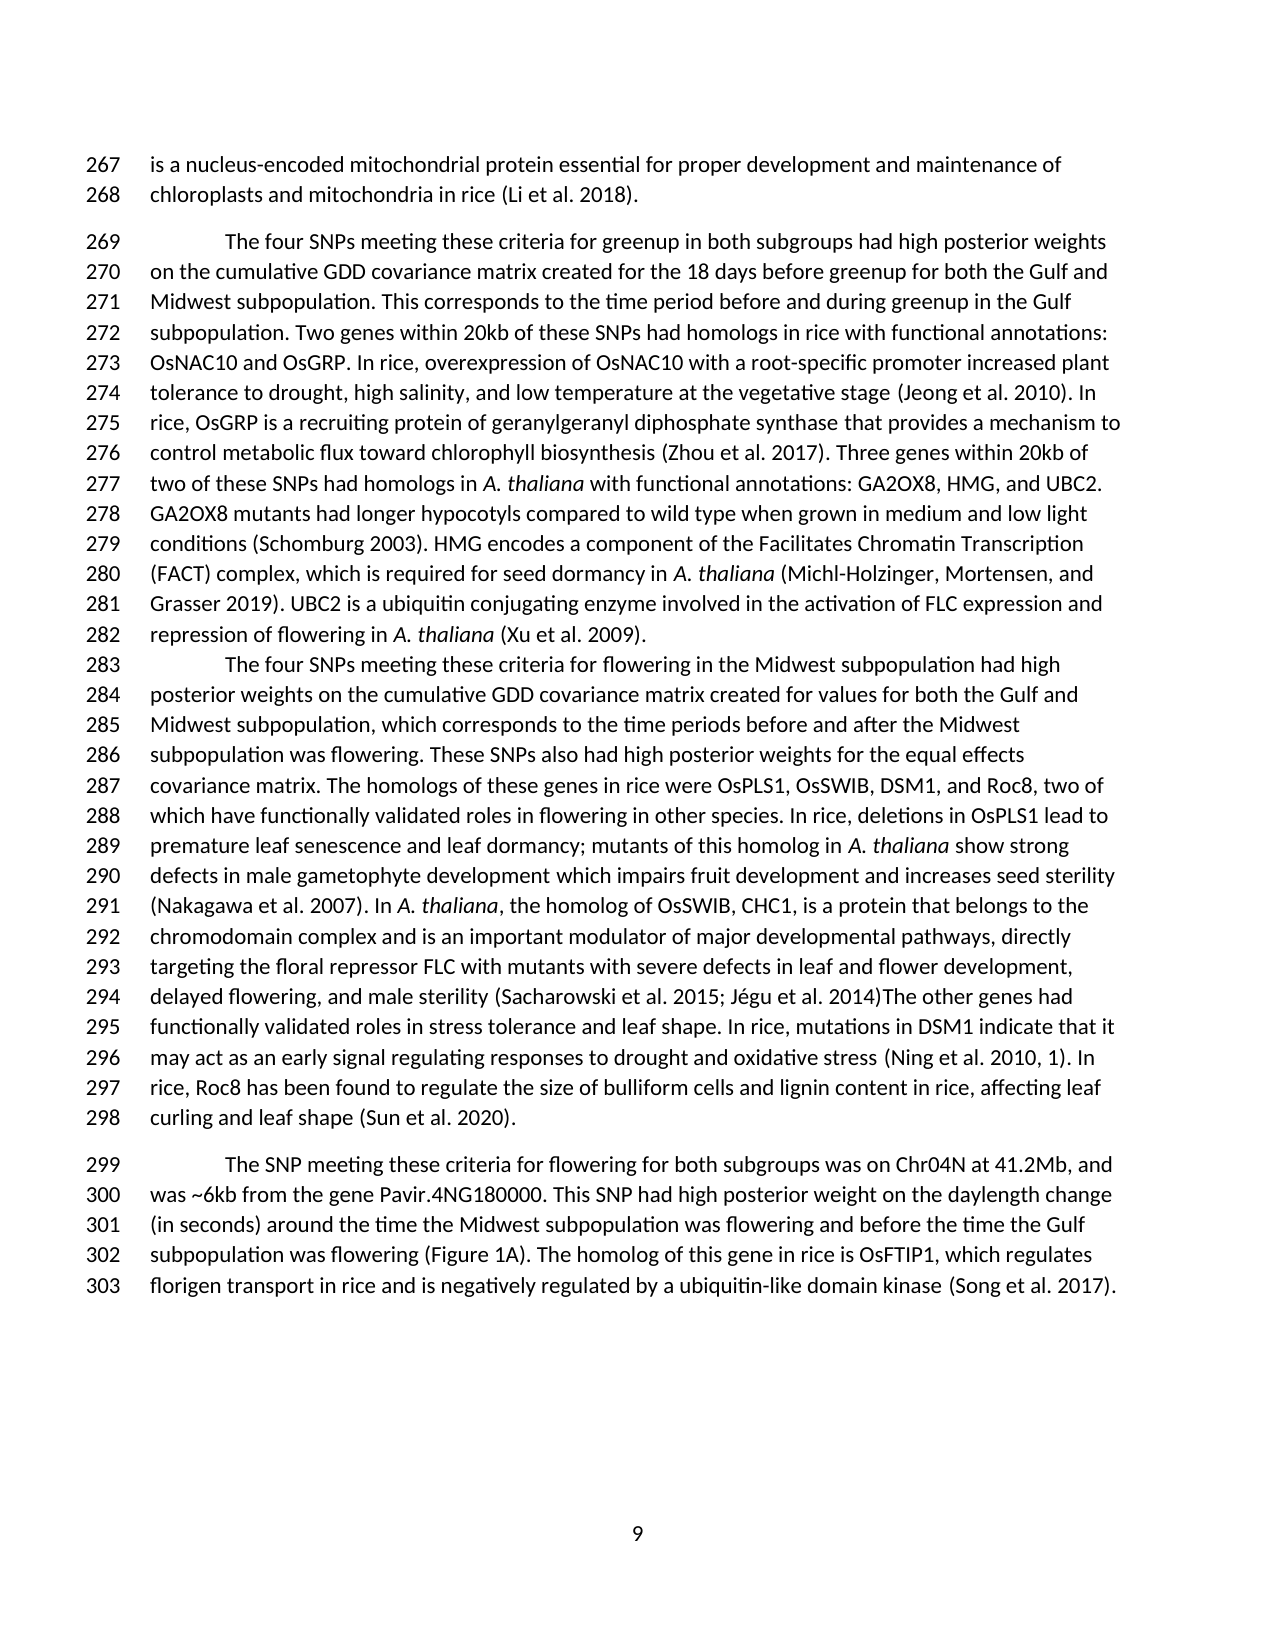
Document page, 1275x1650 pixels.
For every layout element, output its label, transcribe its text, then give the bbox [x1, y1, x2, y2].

text The SNP meeting these criteria for flowering for both subgroups was on Chr04N at 41.2Mb, and was ~6kb from the gene Pavir.4NG180000. This SNP had high posterior weight on the daylength change (in seconds) around the time the Midwest subpopulation was flowering and before the time the Gulf subpopulation was flowering (Figure 1A). The homolog of this gene in rice is OsFTIP1, which regulates florigen transport in rice and is negatively regulated by a ubiquitin-like domain kinase (Song et al. 2017). [150, 1150, 1125, 1299]
text The four SNPs meeting these criteria for greenup in both subgroups had high posterior weights on the cumulative GDD covariance matrix created for the 18 days before greenup for both the Gulf and Midwest subpopulation. This corresponds to the time period before and during greenup in the Gulf subpopulation. Two genes within 20kb of these SNPs had homologs in rice with functional annotations: OsNAC10 and OsGRP. In rice, overexpression of OsNAC10 with a root-specific promoter increased plant tolerance to drought, high salinity, and low temperature at the vegetative stage (Jeong et al. 2010). In rice, OsGRP is a recruiting protein of geranylgeranyl diphosphate synthase that provides a mechanism to control metabolic flux toward chlorophyll biosynthesis (Zhou et al. 2017). Three genes within 20kb of two of these SNPs had homologs in A. thaliana with functional annotations: GA2OX8, HMG, and UBC2. GA2OX8 mutants had longer hypocotyls compared to wild type when grown in medium and low light conditions (Schomburg 2003). HMG encodes a component of the Facilitates Chromatin Transcription (FACT) complex, which is required for seed dormancy in A. thaliana (Michl-Holzinger, Mortensen, and Grasser 2019). UBC2 is a ubiquitin conjugating enzyme involved in the activation of FLC expression and repression of flowering in A. thaliana (Xu et al. 2009). The four SNPs meeting these criteria for flowering in the Midwest subpopulation had high posterior weights on the cumulative GDD covariance matrix created for values for both the Gulf and Midwest subpopulation, which corresponds to the time periods before and after the Midwest subpopulation was flowering. These SNPs also had high posterior weights for the equal effects covariance matrix. The homologs of these genes in rice were OsPLS1, OsSWIB, DSM1, and Roc8, two of which have functionally validated roles in flowering in other species. In rice, deletions in OsPLS1 lead to premature leaf senescence and leaf dormancy; mutants of this homolog in A. thaliana show strong defects in male gametophyte development which impairs fruit development and increases seed sterility (Nakagawa et al. 2007). In A. thaliana, the homolog of OsSWIB, CHC1, is a protein that belongs to the chromodomain complex and is an important modulator of major developmental pathways, directly targeting the floral repressor FLC with mutants with severe defects in leaf and flower development, delayed flowering, and male sterility (Sacharowski et al. 2015; Jégu et al. 2014)The other genes had functionally validated roles in stress tolerance and leaf shape. In rice, mutations in DSM1 indicate that it may act as an early signal regulating responses to drought and oxidative stress (Ning et al. 2010, 1). In rice, Roc8 has been found to regulate the size of bulliform cells and lignin content in rice, affecting leaf curling and leaf shape (Sun et al. 2020). [150, 227, 1125, 1131]
text is a nucleus-encoded mitochondrial protein essential for proper development and maintenance of chloroplasts and mitochondria in rice (Li et al. 2018). [150, 150, 1125, 208]
